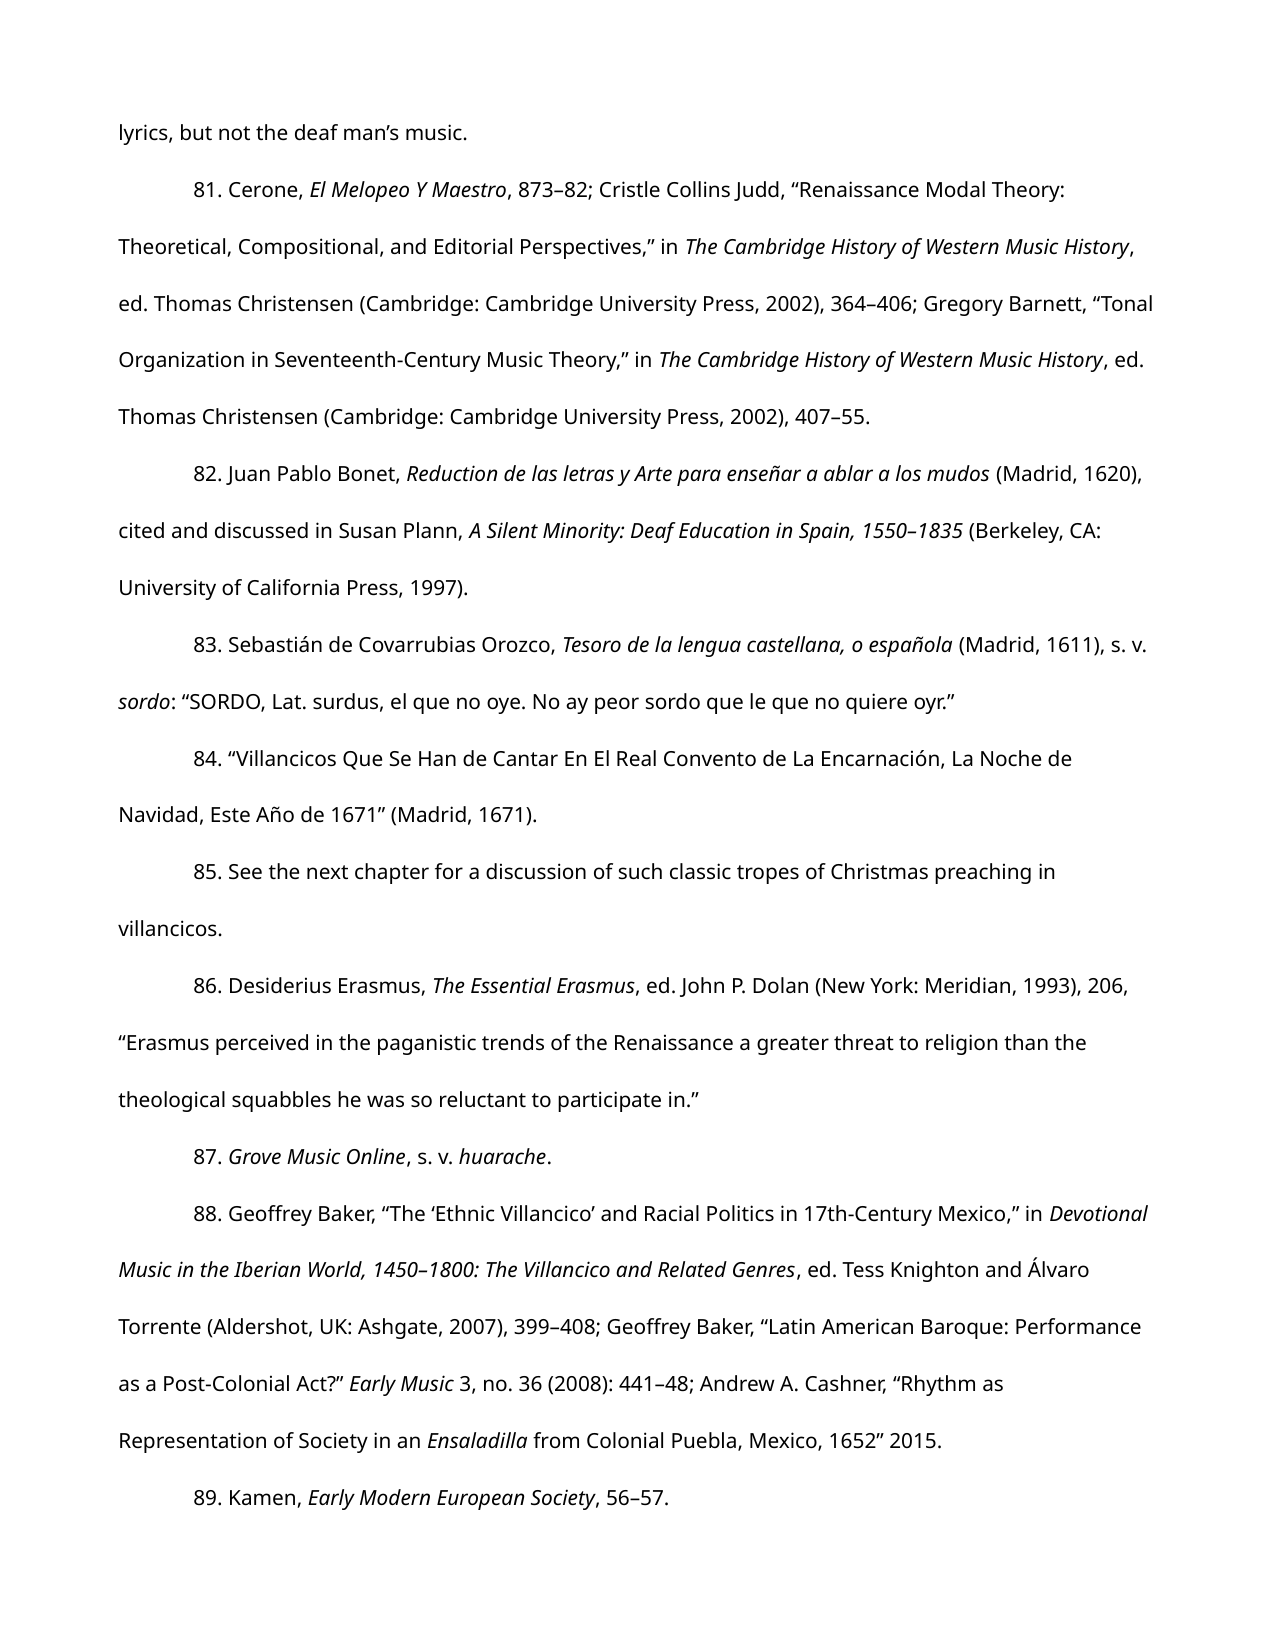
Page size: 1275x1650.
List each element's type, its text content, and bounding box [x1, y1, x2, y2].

text Desiderius Erasmus, The Essential Erasmus, ed. John P. Dolan (New York: Meridian, 1993), 206, “Erasmus perceived in the paganistic trends of the Renaissance a greater threat to religion than the theological squabbles he was so reluctant to participate in.” [118, 971, 1157, 1113]
text Grove Music Online, s. v. huarache. [118, 1142, 1157, 1170]
text Geoffrey Baker, “The ‘Ethnic Villancico’ and Racial Politics in 17th-Century Mexico,” in Devotional Music in the Iberian World, 1450–1800: The Villancico and Related Genres, ed. Tess Knighton and Álvaro Torrente (Aldershot, UK: Ashgate, 2007), 399–408; Geoffrey Baker, “Latin American Baroque: Performance as a Post-Colonial Act?” Early Music 3, no. 36 (2008): 441–48; Andrew A. Cashner, “Rhythm as Representation of Society in an Ensaladilla from Colonial Puebla, Mexico, 1652” 2015. [118, 1199, 1157, 1455]
text Kamen, Early Modern European Society, 56–57. [118, 1483, 1157, 1512]
text lyrics, but not the deaf man’s music. [118, 118, 1157, 147]
text See the next chapter for a discussion of such classic tropes of Christmas preaching in villancicos. [118, 857, 1157, 943]
text “Villancicos Que Se Han de Cantar En El Real Convento de La Encarnación, La Noche de Navidad, Este Año de 1671” (Madrid, 1671). [118, 744, 1157, 829]
text Juan Pablo Bonet, Reduction de las letras y Arte para enseñar a ablar a los mudos (Madrid, 1620), cited and discussed in Susan Plann, A Silent Minority: Deaf Education in Spain, 1550–1835 (Berkeley, CA: University of California Press, 1997). [118, 459, 1157, 602]
text Sebastián de Covarrubias Orozco, Tesoro de la lengua castellana, o española (Madrid, 1611), s. v. sordo: “SORDO, Lat. surdus, el que no oye. No ay peor sordo que le que no quiere oyr.” [118, 630, 1157, 715]
text Cerone, El Melopeo Y Maestro, 873–82; Cristle Collins Judd, “Renaissance Modal Theory: Theoretical, Compositional, and Editorial Perspectives,” in The Cambridge History of Western Music History, ed. Thomas Christensen (Cambridge: Cambridge University Press, 2002), 364–406; Gregory Barnett, “Tonal Organization in Seventeenth-Century Music Theory,” in The Cambridge History of Western Music History, ed. Thomas Christensen (Cambridge: Cambridge University Press, 2002), 407–55. [118, 175, 1157, 431]
